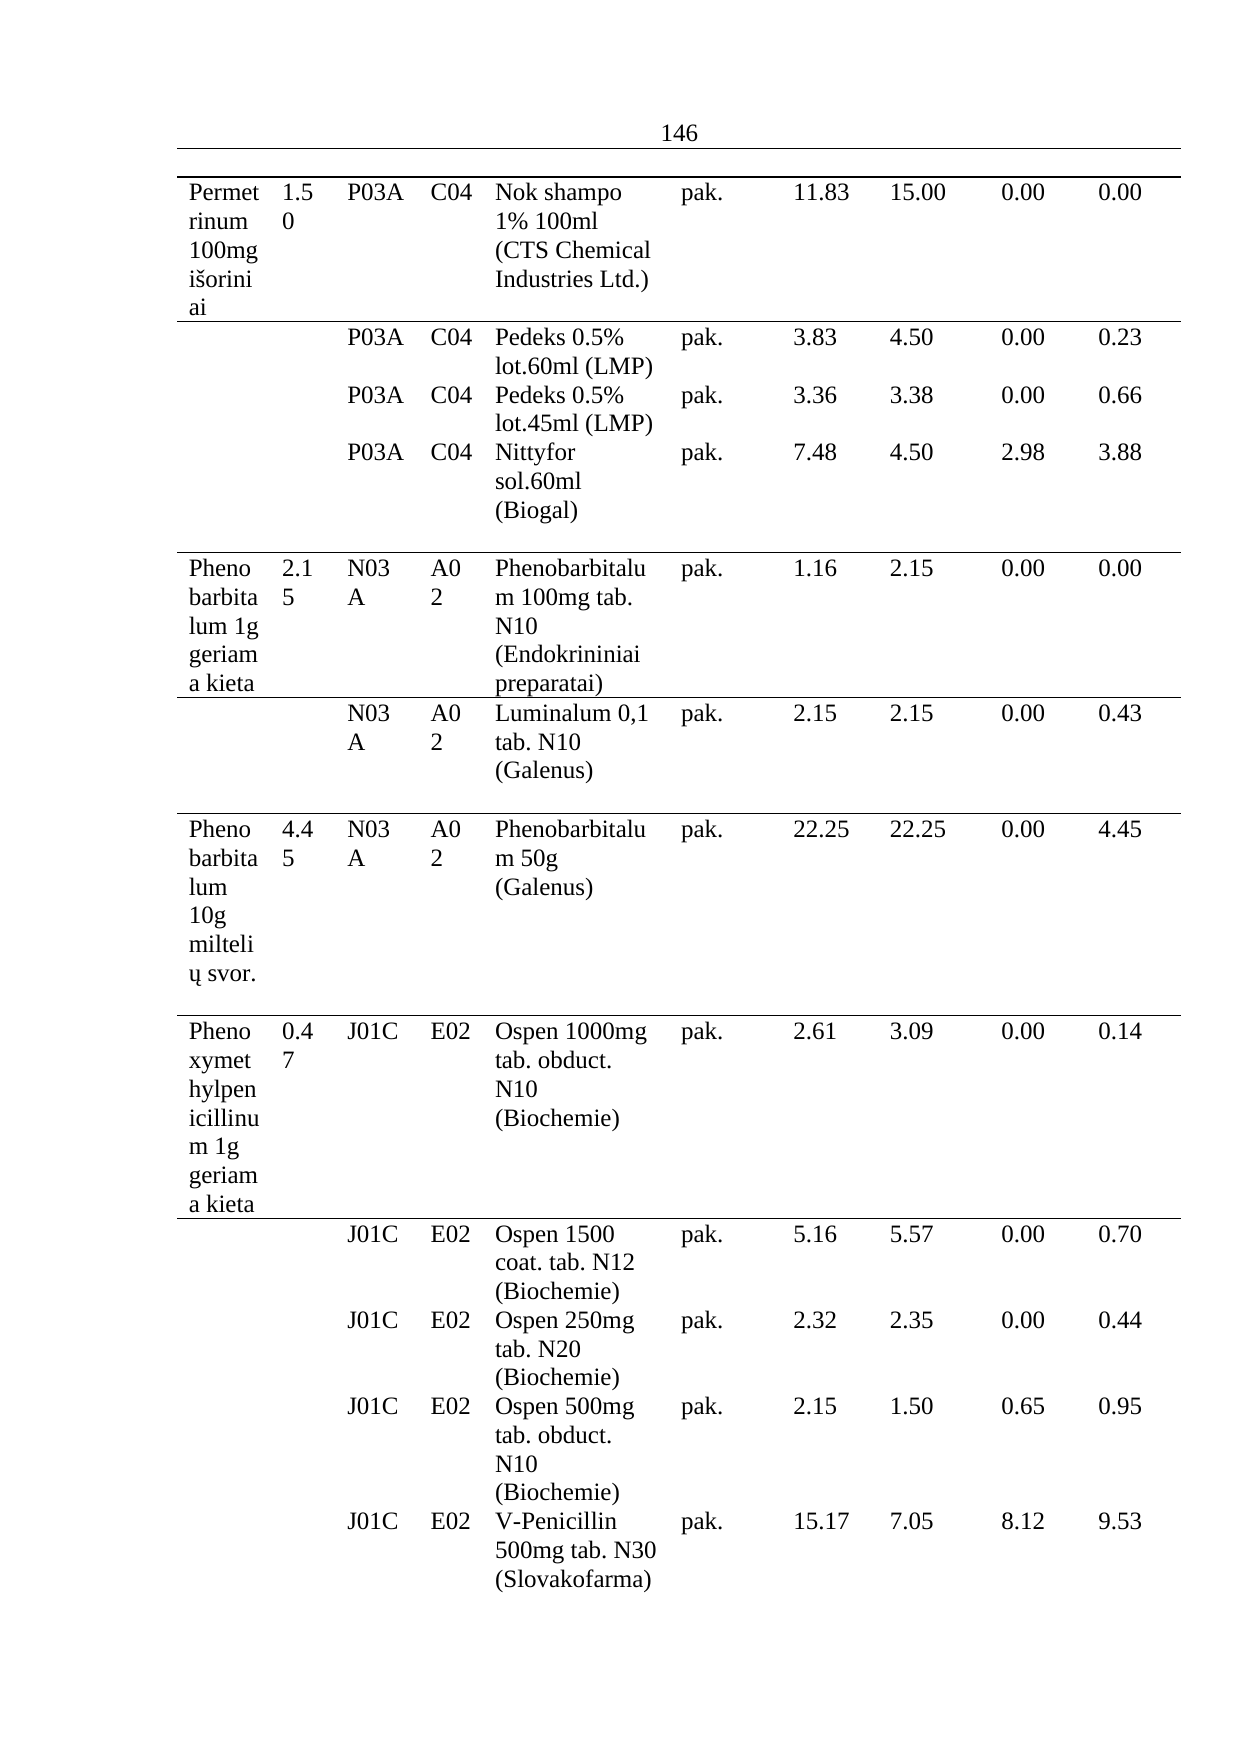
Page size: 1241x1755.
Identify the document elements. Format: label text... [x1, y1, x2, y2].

table_cell 15.17 [782, 1506, 878, 1592]
table_cell E02 [419, 1219, 483, 1305]
table_cell 11.83 [782, 178, 878, 321]
table_cell [484, 987, 669, 1015]
table_cell Nittyfor sol.60ml (Biogal) [484, 437, 669, 523]
table_cell pak. [670, 1219, 782, 1305]
table_cell 2.61 [782, 1016, 878, 1218]
table_cell [271, 524, 336, 552]
table_cell [271, 1391, 336, 1506]
table_cell [177, 149, 271, 176]
table_cell E02 [419, 1016, 483, 1218]
table_cell [271, 784, 336, 813]
table_cell 2.15 [271, 553, 336, 697]
table_cell 22.25 [782, 814, 878, 987]
table_cell 2.98 [990, 437, 1087, 523]
table_cell pak. [670, 380, 782, 437]
table_cell J01C [336, 1305, 419, 1391]
table_cell J01C [336, 1016, 419, 1218]
table_cell P03A [336, 322, 419, 380]
table_cell [177, 1391, 271, 1506]
table_cell [177, 698, 271, 784]
table_cell [271, 987, 336, 1015]
table_cell [336, 149, 419, 176]
table_cell J01C [336, 1506, 419, 1592]
table_cell [336, 784, 419, 813]
table_cell 3.36 [782, 380, 878, 437]
table_cell [782, 987, 878, 1015]
table_cell [271, 437, 336, 523]
table_cell 0.43 [1087, 698, 1181, 784]
table_cell [782, 524, 878, 552]
table_cell N03A [336, 553, 419, 697]
table_cell 0.14 [1087, 1016, 1181, 1218]
table_cell P03A [336, 178, 419, 321]
table_cell 0.47 [271, 1016, 336, 1218]
table_cell pak. [670, 178, 782, 321]
table_cell 3.88 [1087, 437, 1181, 523]
table_cell [484, 524, 669, 552]
table_cell [878, 524, 990, 552]
table_cell [670, 987, 782, 1015]
table_cell A02 [419, 698, 483, 784]
table_cell [670, 784, 782, 813]
table_cell [177, 322, 271, 380]
table_cell 9.53 [1087, 1506, 1181, 1592]
table_cell 2.15 [782, 698, 878, 784]
table_cell 5.16 [782, 1219, 878, 1305]
table_cell [990, 987, 1087, 1015]
table_cell 0.70 [1087, 1219, 1181, 1305]
table_cell P03A [336, 380, 419, 437]
table_cell pak. [670, 1305, 782, 1391]
table_cell 22.25 [878, 814, 990, 987]
table_cell [271, 322, 336, 380]
table_cell [336, 987, 419, 1015]
table_cell [177, 1219, 271, 1305]
table_cell 0.00 [1087, 178, 1181, 321]
table_cell Pedeks 0.5% lot.45ml (LMP) [484, 380, 669, 437]
table_cell A02 [419, 553, 483, 697]
table_cell 2.15 [878, 553, 990, 697]
table_cell Ospen 1000mg tab. obduct. N10 (Biochemie) [484, 1016, 669, 1218]
table_cell pak. [670, 437, 782, 523]
table_cell 5.57 [878, 1219, 990, 1305]
table_cell Phenobarbitalum 100mg tab. N10 (Endokrininiai preparatai) [484, 553, 669, 697]
table_cell 0.00 [990, 698, 1087, 784]
table_cell pak. [670, 814, 782, 987]
table_cell [670, 149, 782, 176]
table_cell J01C [336, 1219, 419, 1305]
table_cell [271, 1219, 336, 1305]
table_cell [670, 524, 782, 552]
table_cell C04 [419, 437, 483, 523]
table_cell [271, 380, 336, 437]
table_cell Pedeks 0.5% lot.60ml (LMP) [484, 322, 669, 380]
table_cell 1.50 [878, 1391, 990, 1506]
table_cell 0.66 [1087, 380, 1181, 437]
table_cell [419, 987, 483, 1015]
table_cell 0.00 [990, 1219, 1087, 1305]
table_cell V-Penicillin 500mg tab. N30 (Slovakofarma) [484, 1506, 669, 1592]
table_cell [177, 437, 271, 523]
table_cell Phenobarbitalum 50g (Galenus) [484, 814, 669, 987]
table_cell [271, 698, 336, 784]
table_cell 0.95 [1087, 1391, 1181, 1506]
table_cell [1087, 149, 1181, 176]
table_cell [271, 149, 336, 176]
table_cell 8.12 [990, 1506, 1087, 1592]
table_cell 0.00 [990, 1016, 1087, 1218]
table_cell Ospen 1500 coat. tab. N12 (Biochemie) [484, 1219, 669, 1305]
table_cell 0.00 [990, 553, 1087, 697]
table_cell 3.83 [782, 322, 878, 380]
table_cell E02 [419, 1391, 483, 1506]
table_cell 0.00 [990, 178, 1087, 321]
table_cell [878, 149, 990, 176]
table_cell Luminalum 0,1 tab. N10 (Galenus) [484, 698, 669, 784]
table_cell [419, 784, 483, 813]
table_cell C04 [419, 380, 483, 437]
table_cell P03A [336, 437, 419, 523]
table_cell [177, 784, 271, 813]
table_cell 2.15 [782, 1391, 878, 1506]
table_cell pak. [670, 1016, 782, 1218]
table_cell [1087, 987, 1181, 1015]
table_cell [782, 149, 878, 176]
table_cell 1.50 [271, 178, 336, 321]
table_cell 0.65 [990, 1391, 1087, 1506]
table_cell pak. [670, 698, 782, 784]
table_cell [336, 524, 419, 552]
table_cell 0.00 [1087, 553, 1181, 697]
table_cell [990, 524, 1087, 552]
table_cell pak. [670, 1506, 782, 1592]
table_cell [177, 1305, 271, 1391]
table_cell C04 [419, 322, 483, 380]
table_cell [990, 149, 1087, 176]
table_cell 3.38 [878, 380, 990, 437]
table_cell [484, 149, 669, 176]
table_cell 7.05 [878, 1506, 990, 1592]
table_cell pak. [670, 322, 782, 380]
table_cell [177, 524, 271, 552]
table_cell N03A [336, 698, 419, 784]
table_cell 4.45 [1087, 814, 1181, 987]
table_cell [1087, 524, 1181, 552]
table_cell E02 [419, 1305, 483, 1391]
table_cell Ospen 250mg tab. N20 (Biochemie) [484, 1305, 669, 1391]
table_cell Phenobarbitalum 10g miltelių svor. [177, 814, 271, 987]
table_cell [782, 784, 878, 813]
table_cell [271, 1305, 336, 1391]
table_cell [484, 784, 669, 813]
table_cell 0.00 [990, 814, 1087, 987]
table_cell 0.00 [990, 380, 1087, 437]
table_cell 0.44 [1087, 1305, 1181, 1391]
table_cell [419, 149, 483, 176]
table_cell [990, 784, 1087, 813]
table_cell 3.09 [878, 1016, 990, 1218]
table_cell pak. [670, 1391, 782, 1506]
table_cell Permetrinum 100mg išoriniai [177, 178, 271, 321]
table_cell Ospen 500mg tab. obduct. N10 (Biochemie) [484, 1391, 669, 1506]
table_cell Nok shampo 1% 100ml (CTS Chemical Industries Ltd.) [484, 178, 669, 321]
table_cell [177, 380, 271, 437]
table_cell Phenoxymethylpenicillinum 1g geriama kieta [177, 1016, 271, 1218]
table_cell 15.00 [878, 178, 990, 321]
table_cell 2.35 [878, 1305, 990, 1391]
table_cell 0.00 [990, 1305, 1087, 1391]
table_cell 0.23 [1087, 322, 1181, 380]
table_cell C04 [419, 178, 483, 321]
table_cell [878, 784, 990, 813]
table_cell 2.15 [878, 698, 990, 784]
table_cell pak. [670, 553, 782, 697]
table_cell [271, 1506, 336, 1592]
table_cell [177, 1506, 271, 1592]
table_cell 7.48 [782, 437, 878, 523]
table_cell [177, 987, 271, 1015]
table_cell Phenobarbitalum 1g geriama kieta [177, 553, 271, 697]
table_cell A02 [419, 814, 483, 987]
table_cell 4.50 [878, 437, 990, 523]
table_cell 4.50 [878, 322, 990, 380]
table_cell 2.32 [782, 1305, 878, 1391]
table_cell 0.00 [990, 322, 1087, 380]
table_cell [878, 987, 990, 1015]
table_cell E02 [419, 1506, 483, 1592]
table_cell 4.45 [271, 814, 336, 987]
table_cell [1087, 784, 1181, 813]
table_cell J01C [336, 1391, 419, 1506]
table_cell 1.16 [782, 553, 878, 697]
table_cell N03A [336, 814, 419, 987]
table_cell [419, 524, 483, 552]
